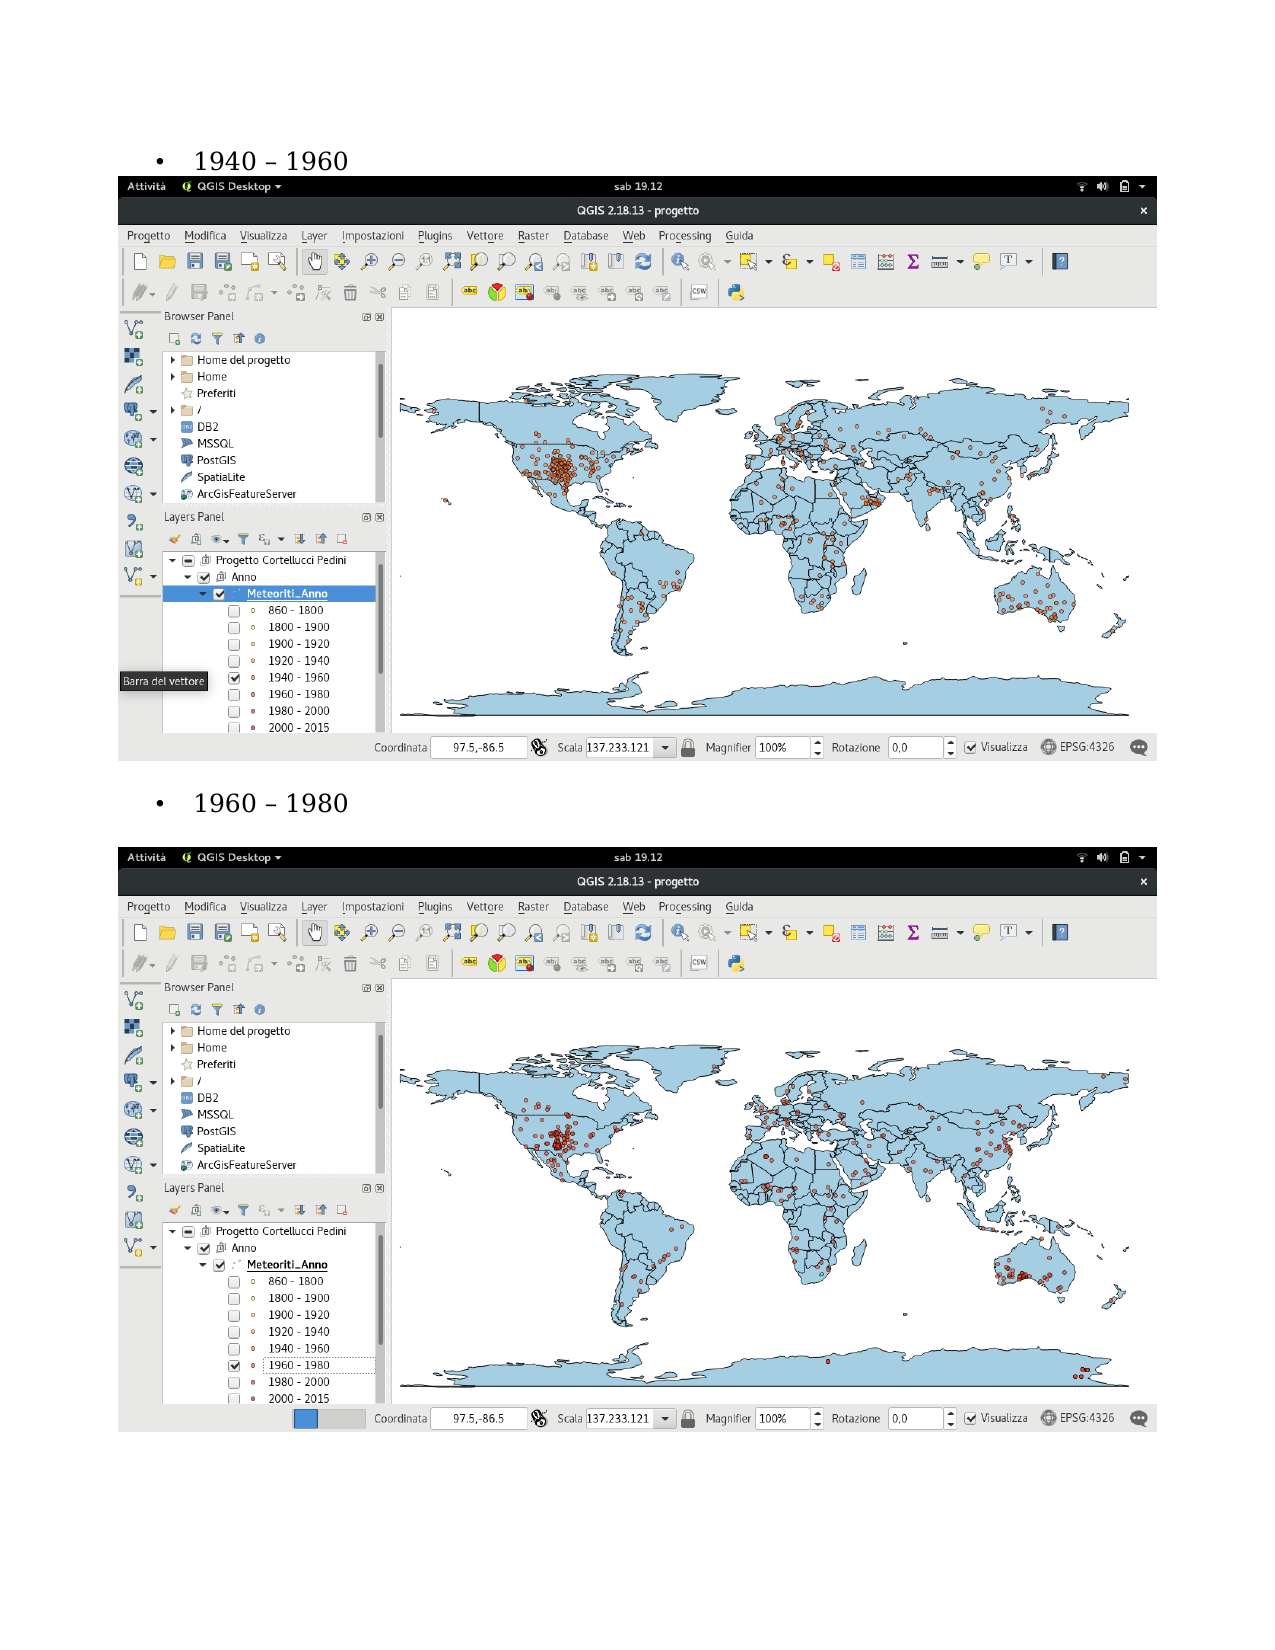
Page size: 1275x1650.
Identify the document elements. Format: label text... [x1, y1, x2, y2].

list 1960 – 1980 [156, 789, 1157, 819]
picture [118, 847, 1157, 1432]
list 1940 – 1960 [156, 147, 1157, 176]
picture [118, 176, 1157, 761]
